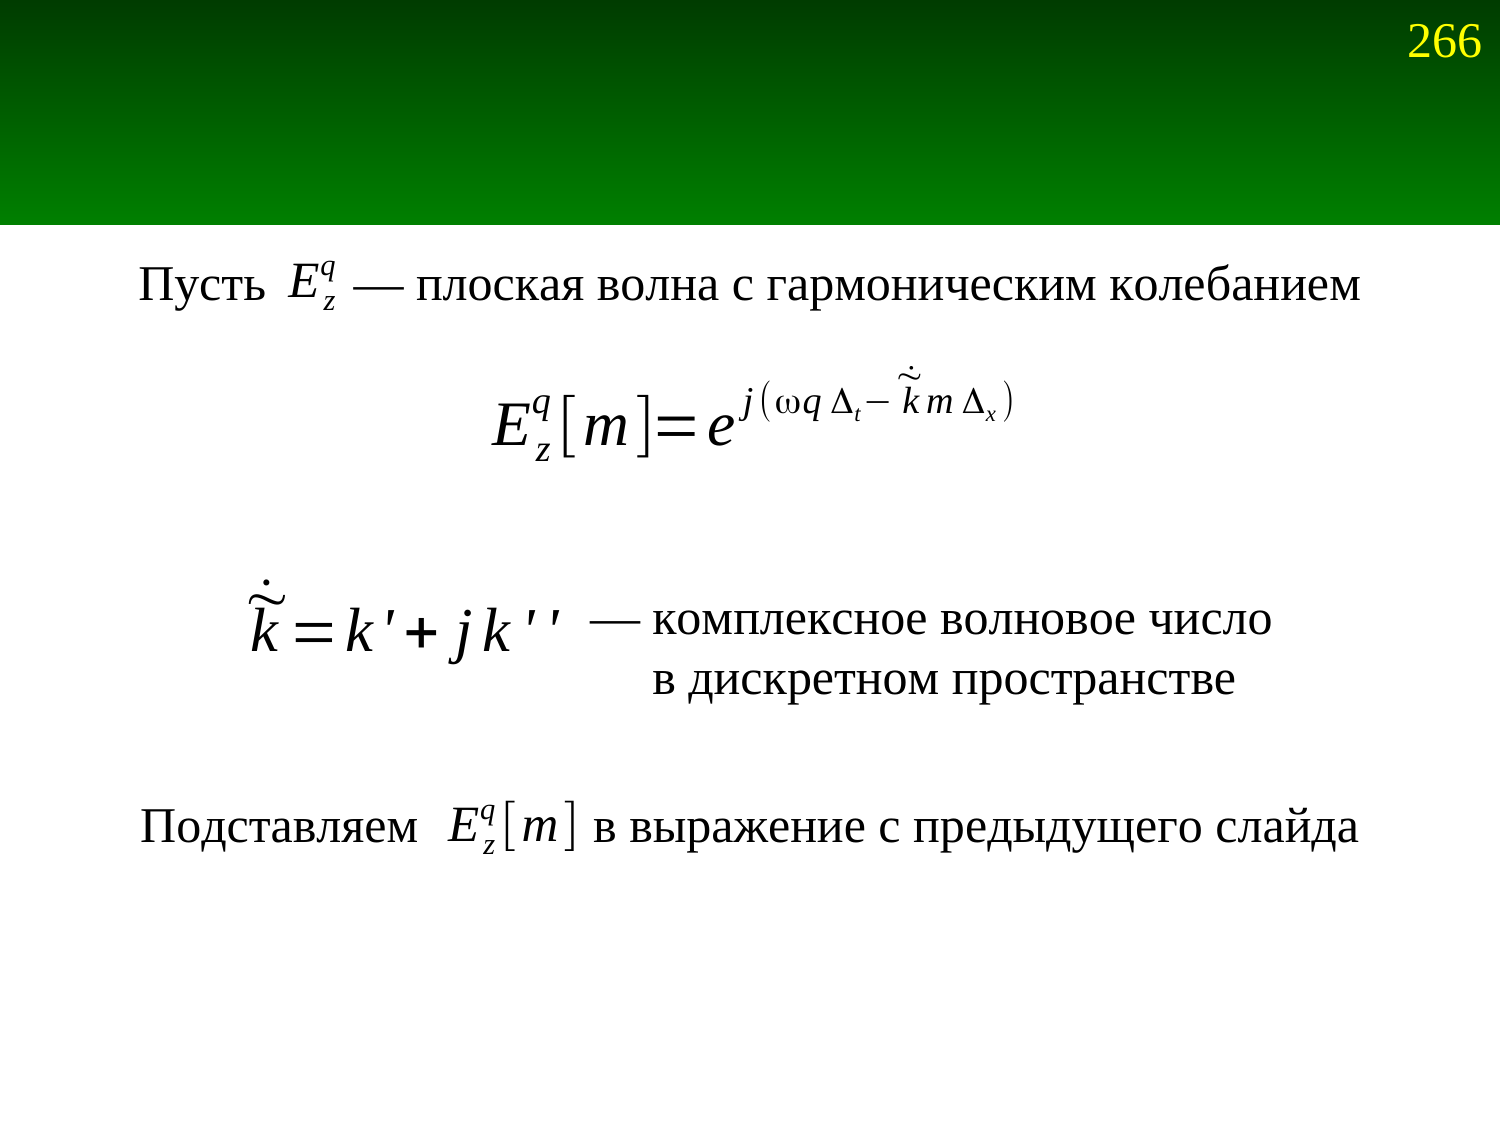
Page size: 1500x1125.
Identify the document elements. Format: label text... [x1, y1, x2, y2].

text_box Пусть — плоская волна с гармоническим колебанием [123, 242, 1377, 318]
text_box — комплексное волновое число в дискретном пространстве [575, 577, 1288, 713]
chart [432, 790, 589, 862]
chart [272, 246, 351, 318]
chart [472, 366, 1028, 468]
chart [226, 577, 575, 667]
text_box Подставляем в выражение с предыдущего слайда [125, 785, 1375, 861]
